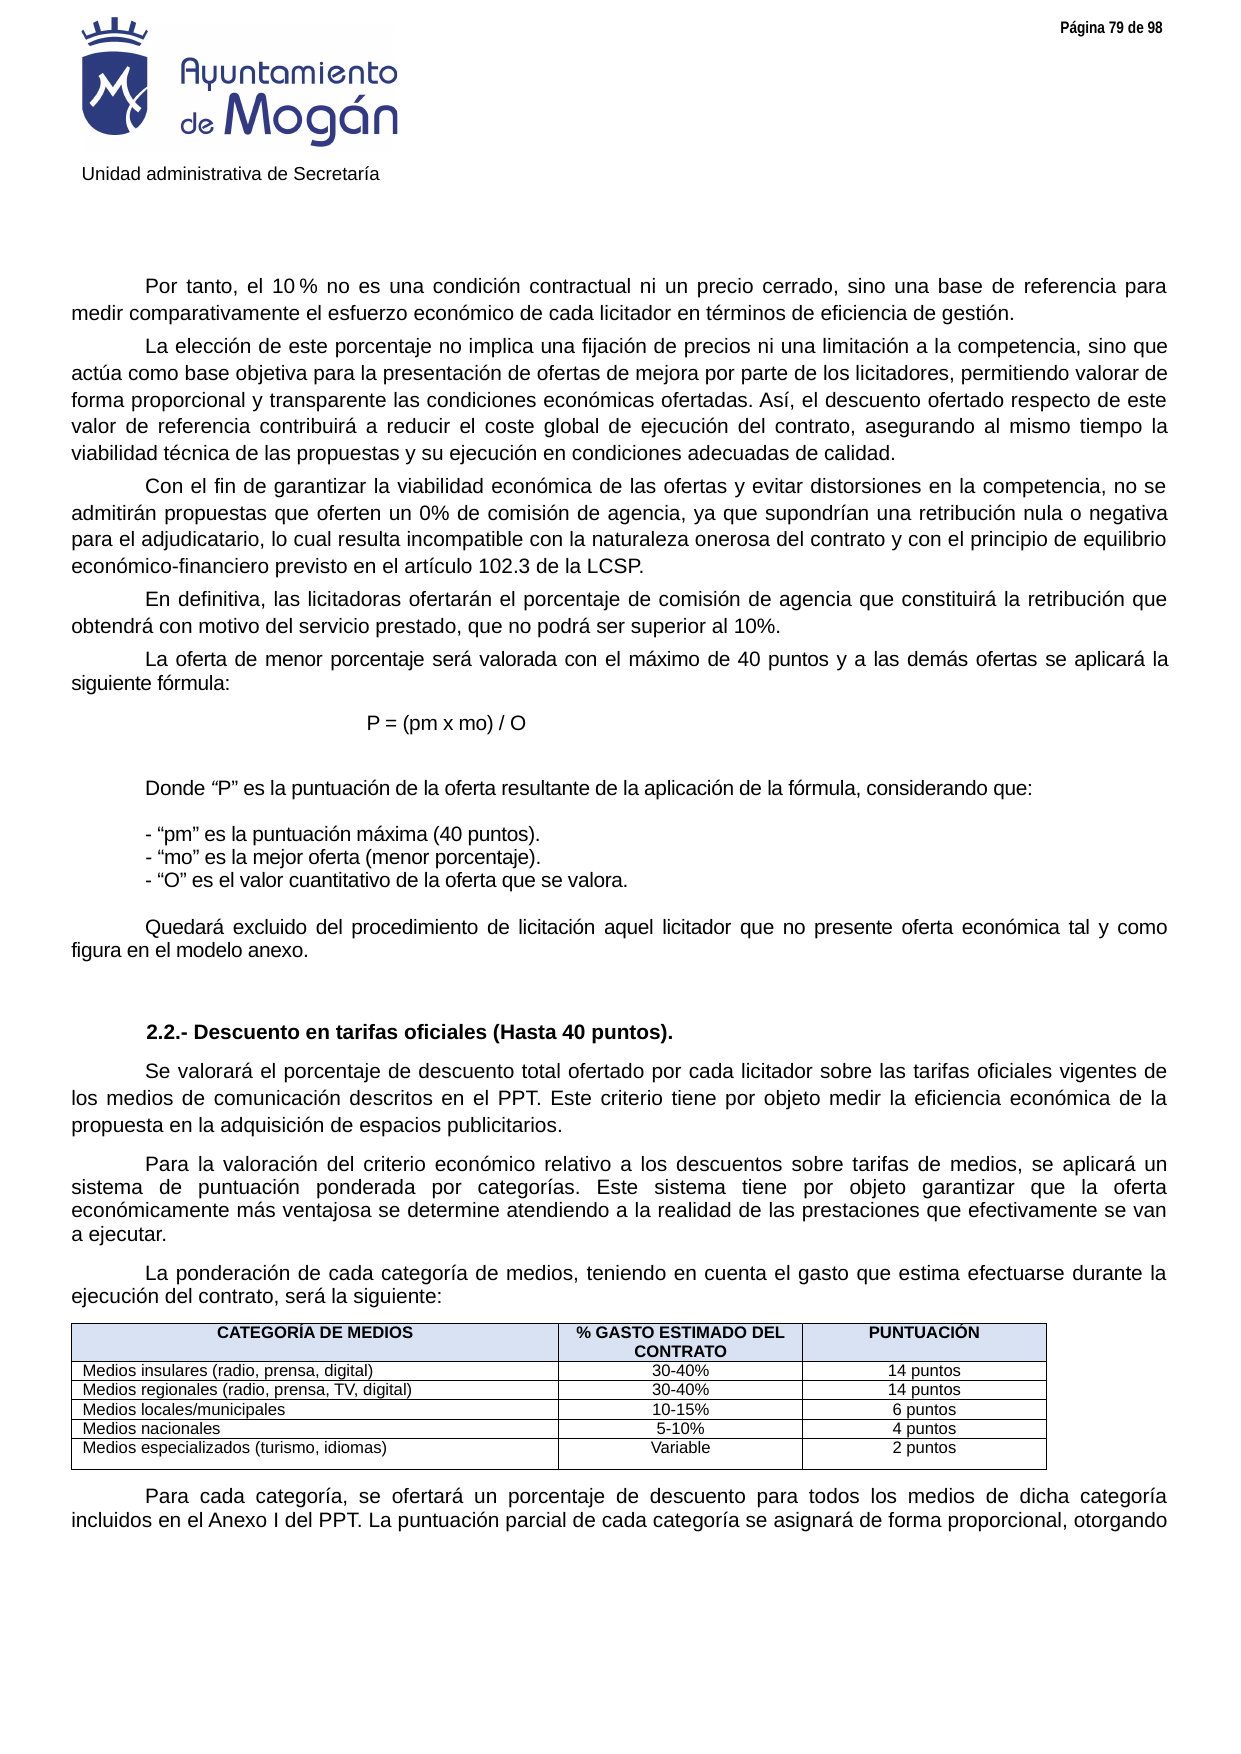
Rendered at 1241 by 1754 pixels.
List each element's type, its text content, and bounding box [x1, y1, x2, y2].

list Con el fin de garantizar la viabilidad económica de las ofertas y evitar distorsiones en la competencia, no se admitirán propuestas que oferten un 0% de comisión de agencia, ya que supondrían una retribución nula o negativa para el adjudicatario, lo cual resulta incompatible con la naturaleza onerosa del contrato y con el principio de equilibrio económico-financiero previsto en el artículo 102.3 de la LCSP. [71, 475, 1169, 578]
list Se valorará el porcentaje de descuento total ofertado por cada licitador sobre las tarifas oficiales vigentes de los medios de comunicación descritos en el PPT. Este criterio tiene por objeto medir la eficiencia económica de la propuesta en la adquisición de espacios publicitarios. [71, 1060, 1169, 1137]
table_cell Medios especializados (turismo, idiomas) [72, 1439, 558, 1469]
text - “pm” es la puntuación máxima (40 puntos). [71, 823, 1169, 846]
list La elección de este porcentaje no implica una fijación de precios ni una limitación a la competencia, sino que actúa como base objetiva para la presentación de ofertas de mejora por parte de los licitadores, permitiendo valorar de forma proporcional y transparente las condiciones económicas ofertadas. Así, el descuento ofertado respecto de este valor de referencia contribuirá a reducir el coste global de ejecución del contrato, asegurando al mismo tiempo la viabilidad técnica de las propuestas y su ejecución en condiciones adecuadas de calidad. [71, 335, 1169, 465]
table_header PUNTUACIÓN [803, 1324, 1046, 1361]
table_cell Variable [559, 1439, 802, 1469]
table_cell 14 puntos [803, 1381, 1046, 1399]
text Para la valoración del criterio económico relativo a los descuentos sobre tarifas de medios, se aplicará un sistema de puntuación ponderada por categorías. Este sistema tiene por objeto garantizar que la oferta económicamente más ventajosa se determine atendiendo a la realidad de las prestaciones que efectivamente se van a ejecutar. [71, 1153, 1169, 1246]
table_cell 30-40% [559, 1362, 802, 1380]
table_cell Medios locales/municipales [72, 1400, 558, 1418]
table_cell 2 puntos [803, 1439, 1046, 1469]
list Por tanto, el 10 % no es una condición contractual ni un precio cerrado, sino una base de referencia para medir comparativamente el esfuerzo económico de cada licitador en términos de eficiencia de gestión. [71, 275, 1169, 325]
table_header % GASTO ESTIMADO DEL CONTRATO [559, 1324, 802, 1361]
text P = (pm x mo) / O [71, 712, 1169, 735]
text La oferta de menor porcentaje será valorada con el máximo de 40 puntos y a las demás ofertas se aplicará la siguiente fórmula: [71, 648, 1169, 694]
table_cell 5-10% [559, 1420, 802, 1438]
table_cell Medios insulares (radio, prensa, digital) [72, 1362, 558, 1380]
table_cell Medios nacionales [72, 1420, 558, 1438]
text - “mo” es la mejor oferta (menor porcentaje). [71, 846, 1169, 869]
table_cell 14 puntos [803, 1362, 1046, 1380]
picture [81, 17, 398, 153]
text Donde “P” es la puntuación de la oferta resultante de la aplicación de la fórmula, considerando que: [71, 776, 1169, 799]
text Para cada categoría, se ofertará un porcentaje de descuento para todos los medios de dicha categoría incluidos en el Anexo I del PPT. La puntuación parcial de cada categoría se asignará de forma proporcional, otorgando [71, 1485, 1169, 1532]
text La ponderación de cada categoría de medios, teniendo en cuenta el gasto que estima efectuarse durante la ejecución del contrato, será la siguiente: [71, 1261, 1169, 1308]
table_cell 4 puntos [803, 1420, 1046, 1438]
list En definitiva, las licitadoras ofertarán el porcentaje de comisión de agencia que constituirá la retribución que obtendrá con motivo del servicio prestado, que no podrá ser superior al 10%. [71, 588, 1169, 638]
table_cell 30-40% [559, 1381, 802, 1399]
table_cell Medios regionales (radio, prensa, TV, digital) [72, 1381, 558, 1399]
text Quedará excluido del procedimiento de licitación aquel licitador que no presente oferta económica tal y como figura en el modelo anexo. [71, 916, 1169, 962]
table_header CATEGORÍA DE MEDIOS [72, 1324, 558, 1361]
list 2.2.- Descuento en tarifas oficiales (Hasta 40 puntos). [146, 1021, 1169, 1044]
text - “O” es el valor cuantitativo de la oferta que se valora. [71, 869, 1169, 892]
table_cell 6 puntos [803, 1400, 1046, 1418]
table_cell 10-15% [559, 1400, 802, 1418]
